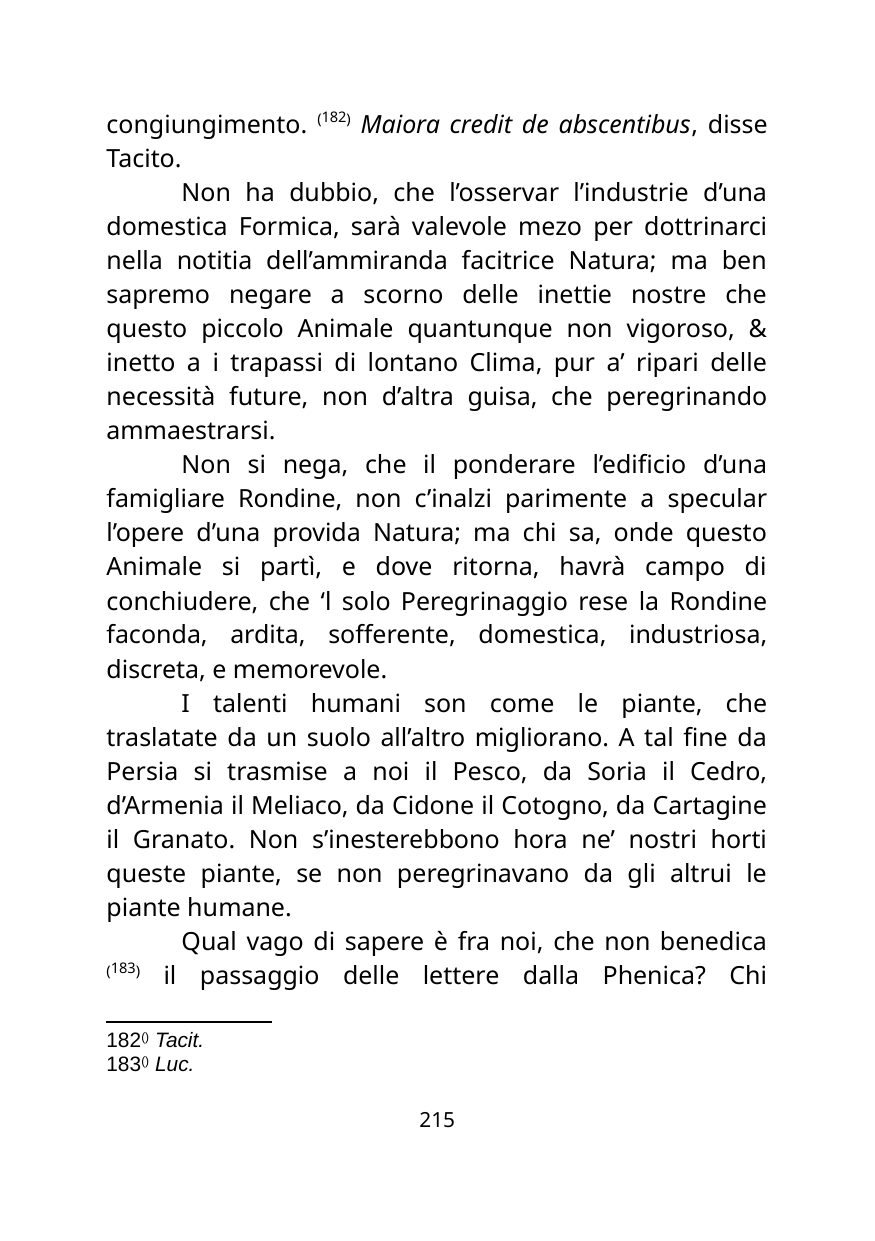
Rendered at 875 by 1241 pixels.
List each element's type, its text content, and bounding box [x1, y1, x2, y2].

text () Luc. [106, 1052, 768, 1076]
text () Tacit. [106, 1028, 768, 1052]
text Qual vago di sapere è fra noi, che non benedica () il passaggio delle lettere dalla Phenica? Chi [106, 924, 768, 992]
text Non ha dubbio, che l’osservar l’industrie d’una domestica Formica, sarà valevole mezo per dottrinarci nella notitia dell’ammiranda facitrice Natura; ma ben sapremo negare a scorno delle inettie nostre che questo piccolo Animale quantunque non vigoroso, & inetto a i trapassi di lontano Clima, pur a’ ripari delle necessità future, non d’altra guisa, che peregrinando ammaestrarsi. [106, 174, 768, 447]
text I talenti humani son come le piante, che traslatate da un suolo all’altro migliorano. A tal fine da Persia si trasmise a noi il Pesco, da Soria il Cedro, d’Armenia il Meliaco, da Cidone il Cotogno, da Cartagine il Granato. Non s’inesterebbono hora ne’ nostri horti queste piante, se non peregrinavano da gli altrui le piante humane. [106, 685, 768, 924]
text Non si nega, che il ponderare l’edificio d’una famigliare Rondine, non c’inalzi parimente a specular l’opere d’una provida Natura; ma chi sa, onde questo Animale si partì, e dove ritorna, havrà campo di conchiudere, che ‘l solo Peregrinaggio rese la Rondine faconda, ardita, sofferente, domestica, industriosa, discreta, e memorevole. [106, 447, 768, 685]
text congiungimento. () Maiora credit de abscentibus, disse Tacito. [106, 106, 768, 174]
